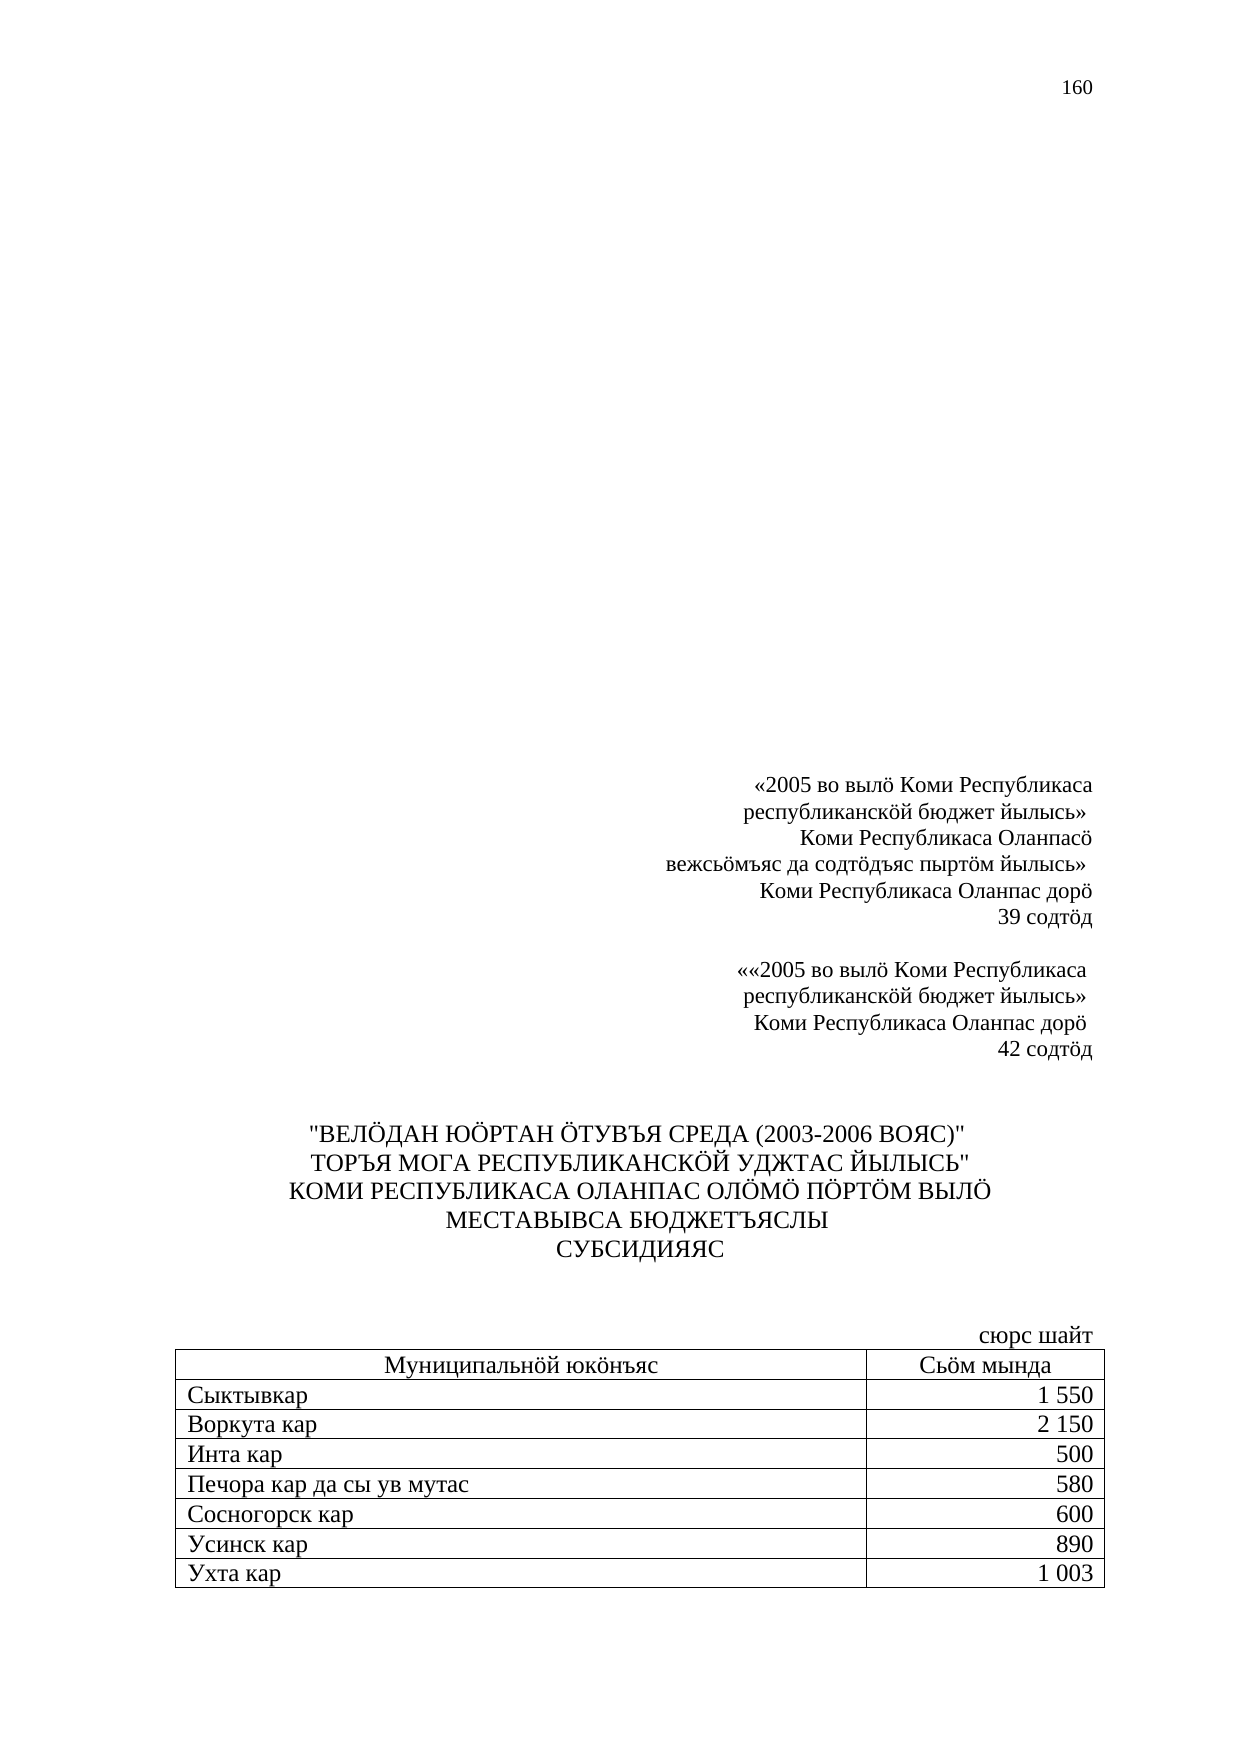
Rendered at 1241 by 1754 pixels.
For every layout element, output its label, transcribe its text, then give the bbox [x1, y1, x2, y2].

table_cell Усинск кар [176, 1529, 866, 1557]
text республиканскöй бюджет йылысь» [187, 798, 1093, 824]
table_cell Сосногорск кар [176, 1499, 866, 1528]
text Коми Республикаса Оланпасö [187, 824, 1093, 851]
table_cell Ухта кар [176, 1559, 866, 1587]
table_cell 890 [867, 1529, 1104, 1557]
text 42 содтöд [187, 1035, 1093, 1061]
table_header Муниципальнöй юкöнъяс [176, 1350, 866, 1379]
table_cell Печора кар да сы ув мутас [176, 1469, 866, 1498]
text 39 содтöд [187, 903, 1093, 929]
table_cell [1105, 1438, 1148, 1468]
text СУБСИДИЯЯС [187, 1234, 1093, 1263]
table_cell 500 [867, 1439, 1104, 1468]
table_cell [1105, 1498, 1148, 1528]
table_cell 2 150 [867, 1410, 1104, 1438]
table_cell Инта кар [176, 1439, 866, 1468]
text Коми Республикаса Оланпас дорö [187, 877, 1093, 903]
table_cell [1105, 1468, 1148, 1498]
table_cell 1 003 [867, 1559, 1104, 1587]
table_cell Воркута кар [176, 1410, 866, 1438]
text «2005 во вылö Коми Республикаса [187, 771, 1093, 798]
table_cell [1105, 1409, 1148, 1438]
table_header Сьöм мында [867, 1350, 1104, 1379]
table_cell [1105, 1379, 1148, 1408]
text "ВЕЛÖДАН ЮÖРТАН ÖТУВЪЯ СРЕДА (2003-2006 ВОЯС)" [187, 1119, 1093, 1148]
table_cell 1 550 [867, 1380, 1104, 1408]
text Коми Республикаса Оланпас дорö [187, 1009, 1093, 1035]
table_cell 580 [867, 1469, 1104, 1498]
text ТОРЪЯ МОГА РЕСПУБЛИКАНСКÖЙ УДЖТАС ЙЫЛЫСЬ" [187, 1148, 1093, 1176]
text республиканскöй бюджет йылысь» [187, 982, 1093, 1009]
table_cell [1105, 1558, 1148, 1587]
text вежсьöмъяс да содтöдъяс пыртöм йылысь» [187, 851, 1093, 877]
text сюрс шайт [187, 1320, 1093, 1349]
text ««2005 во вылö Коми Республикаса [187, 956, 1093, 982]
text МЕСТАВЫВСА БЮДЖЕТЪЯСЛЫ [187, 1205, 1093, 1234]
table_cell [1105, 1528, 1148, 1557]
table_header [1105, 1349, 1148, 1379]
table_cell 600 [867, 1499, 1104, 1528]
text КОМИ РЕСПУБЛИКАСА ОЛАНПАС ОЛÖМÖ ПÖРТÖМ ВЫЛÖ [187, 1176, 1093, 1205]
table_cell Сыктывкар [176, 1380, 866, 1408]
